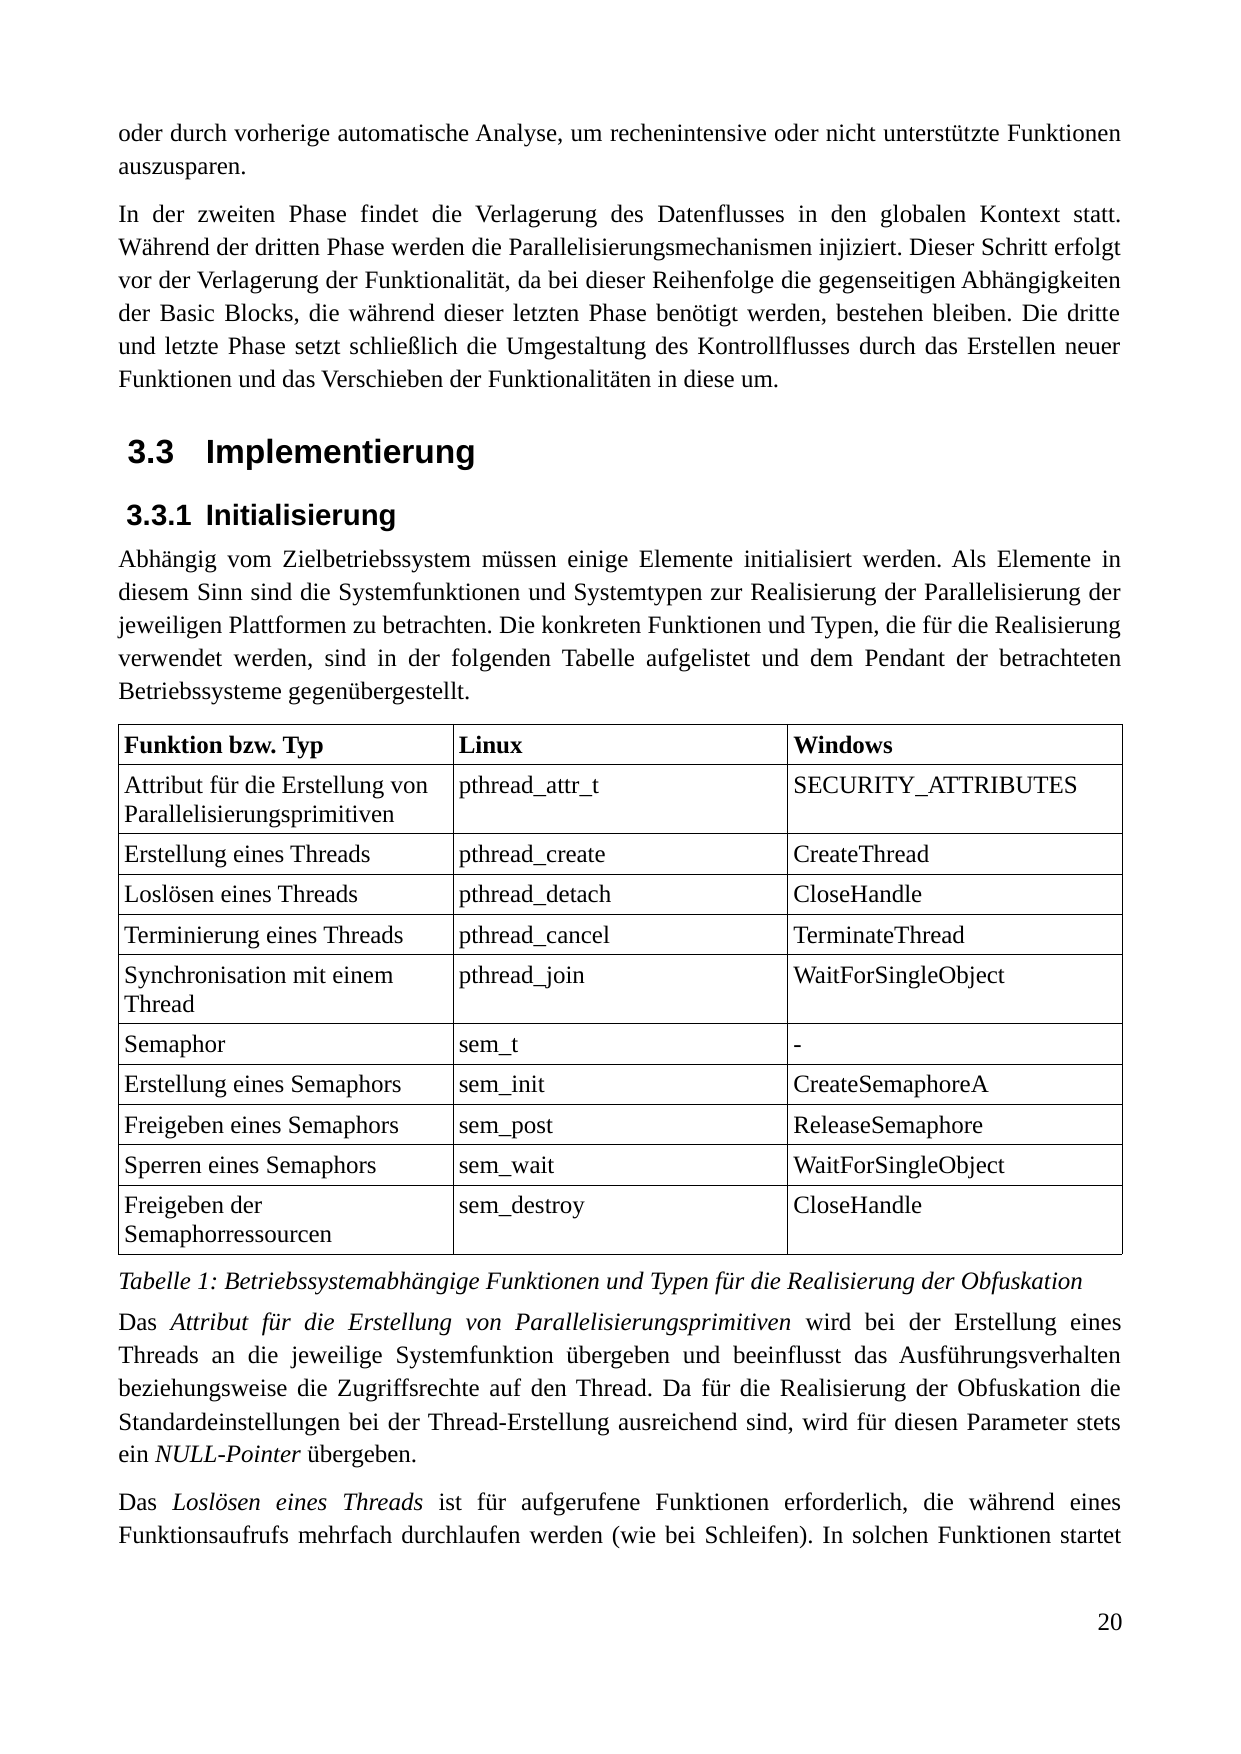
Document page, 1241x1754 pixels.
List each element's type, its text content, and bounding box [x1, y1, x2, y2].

table_cell WaitForSingleObject [788, 955, 1122, 1023]
table_cell Attribut für die Erstellung von Parallelisierungsprimitiven [119, 765, 453, 833]
table_cell - [788, 1024, 1122, 1064]
table_cell sem_t [454, 1024, 787, 1064]
table_cell pthread_cancel [454, 915, 787, 954]
table_cell sem_wait [454, 1145, 787, 1184]
table_cell Freigeben eines Semaphors [119, 1105, 453, 1144]
table_cell sem_destroy [454, 1186, 787, 1254]
table_cell Synchronisation mit einem Thread [119, 955, 453, 1023]
table_header Windows [788, 725, 1122, 764]
table_cell Freigeben der Semaphorressourcen [119, 1186, 453, 1254]
table_cell ReleaseSemaphore [788, 1105, 1122, 1144]
table_cell WaitForSingleObject [788, 1145, 1122, 1184]
text Tabelle 1: Betriebssystemabhängige Funktionen und Typen für die Realisierung der Obfuskation [118, 1266, 1122, 1295]
text Das Loslösen eines Threads ist für aufgerufene Funktionen erforderlich, die während eines Funktionsaufrufs mehrfach durchlaufen werden (wie bei Schleifen). In solchen Funktionen startet [118, 1487, 1122, 1549]
subtitle Implementierung [118, 432, 1122, 471]
text Das Attribut für die Erstellung von Parallelisierungsprimitiven wird bei der Erstellung eines Threads an die jeweilige Systemfunktion übergeben und beeinflusst das Ausführungsverhalten beziehungsweise die Zugriffsrechte auf den Thread. Da für die Realisierung der Obfuskation die Standardeinstellungen bei der Thread-Erstellung ausreichend sind, wird für diesen Parameter stets ein NULL-Pointer übergeben. [118, 1307, 1122, 1468]
table_cell sem_post [454, 1105, 787, 1144]
table_cell pthread_attr_t [454, 765, 787, 833]
table_cell Loslösen eines Threads [119, 875, 453, 914]
text Abhängig vom Zielbetriebssystem müssen einige Elemente initialisiert werden. Als Elemente in diesem Sinn sind die Systemfunktionen und Systemtypen zur Realisierung der Parallelisierung der jeweiligen Plattformen zu betrachten. Die konkreten Funktionen und Typen, die für die Realisierung verwendet werden, sind in der folgenden Tabelle aufgelistet und dem Pendant der betrachteten Betriebssysteme gegenübergestellt. [118, 544, 1122, 705]
table_cell Sperren eines Semaphors [119, 1145, 453, 1184]
subtitle Initialisierung [118, 498, 1122, 532]
table_cell pthread_create [454, 834, 787, 874]
table_cell CreateSemaphoreA [788, 1065, 1122, 1104]
table_cell Terminierung eines Threads [119, 915, 453, 954]
table_cell SECURITY_ATTRIBUTES [788, 765, 1122, 833]
table_cell Erstellung eines Threads [119, 834, 453, 874]
table_cell Semaphor [119, 1024, 453, 1064]
table_cell pthread_join [454, 955, 787, 1023]
table_cell CreateThread [788, 834, 1122, 874]
table_cell sem_init [454, 1065, 787, 1104]
table_cell CloseHandle [788, 875, 1122, 914]
text In der zweiten Phase findet die Verlagerung des Datenflusses in den globalen Kontext statt. Während der dritten Phase werden die Parallelisierungsmechanismen injiziert. Dieser Schritt erfolgt vor der Verlagerung der Funktionalität, da bei dieser Reihenfolge die gegenseitigen Abhängigkeiten der Basic Blocks, die während dieser letzten Phase benötigt werden, bestehen bleiben. Die dritte und letzte Phase setzt schließlich die Umgestaltung des Kontrollflusses durch das Erstellen neuer Funktionen und das Verschieben der Funktionalitäten in diese um. [118, 199, 1122, 393]
table_cell pthread_detach [454, 875, 787, 914]
table_header Linux [454, 725, 787, 764]
table_cell TerminateThread [788, 915, 1122, 954]
table_cell CloseHandle [788, 1186, 1122, 1254]
table_header Funktion bzw. Typ [119, 725, 453, 764]
text oder durch vorherige automatische Analyse, um rechenintensive oder nicht unterstützte Funktionen auszusparen. [118, 118, 1122, 180]
table_cell Erstellung eines Semaphors [119, 1065, 453, 1104]
